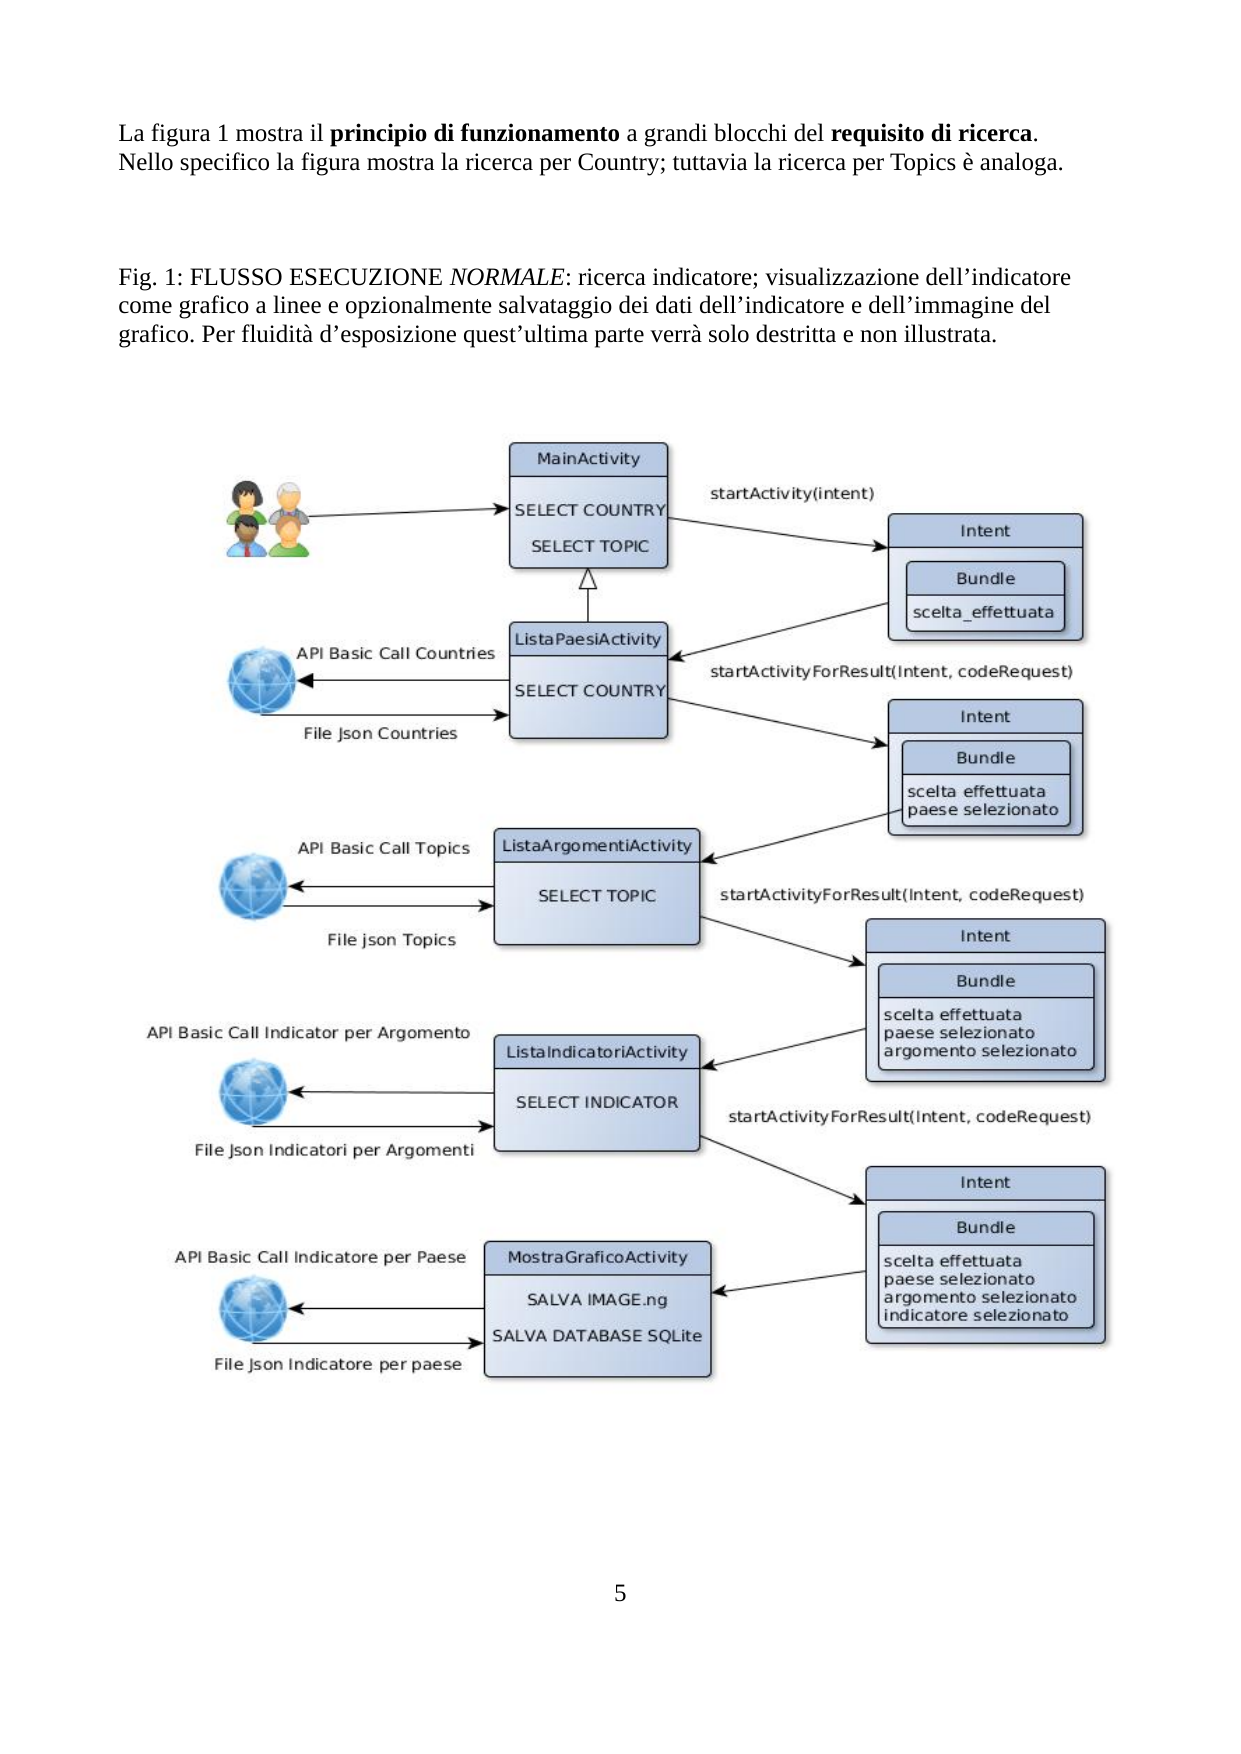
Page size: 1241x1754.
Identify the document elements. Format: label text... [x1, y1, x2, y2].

text La figura 1 mostra il principio di funzionamento a grandi blocchi del requisito di ricerca. [118, 118, 1122, 147]
text Fig. 1: FLUSSO ESECUZIONE NORMALE: ricerca indicatore; visualizzazione dell’indicatore come grafico a linee e opzionalmente salvataggio dei dati dell’indicatore e dell’immagine del grafico. Per fluidità d’esposizione quest’ultima parte verrà solo destritta e non illustrata. [118, 262, 1122, 348]
text Nello specifico la figura mostra la ricerca per Country; tuttavia la ricerca per Topics è analoga. [118, 147, 1122, 176]
picture [122, 423, 1127, 1397]
